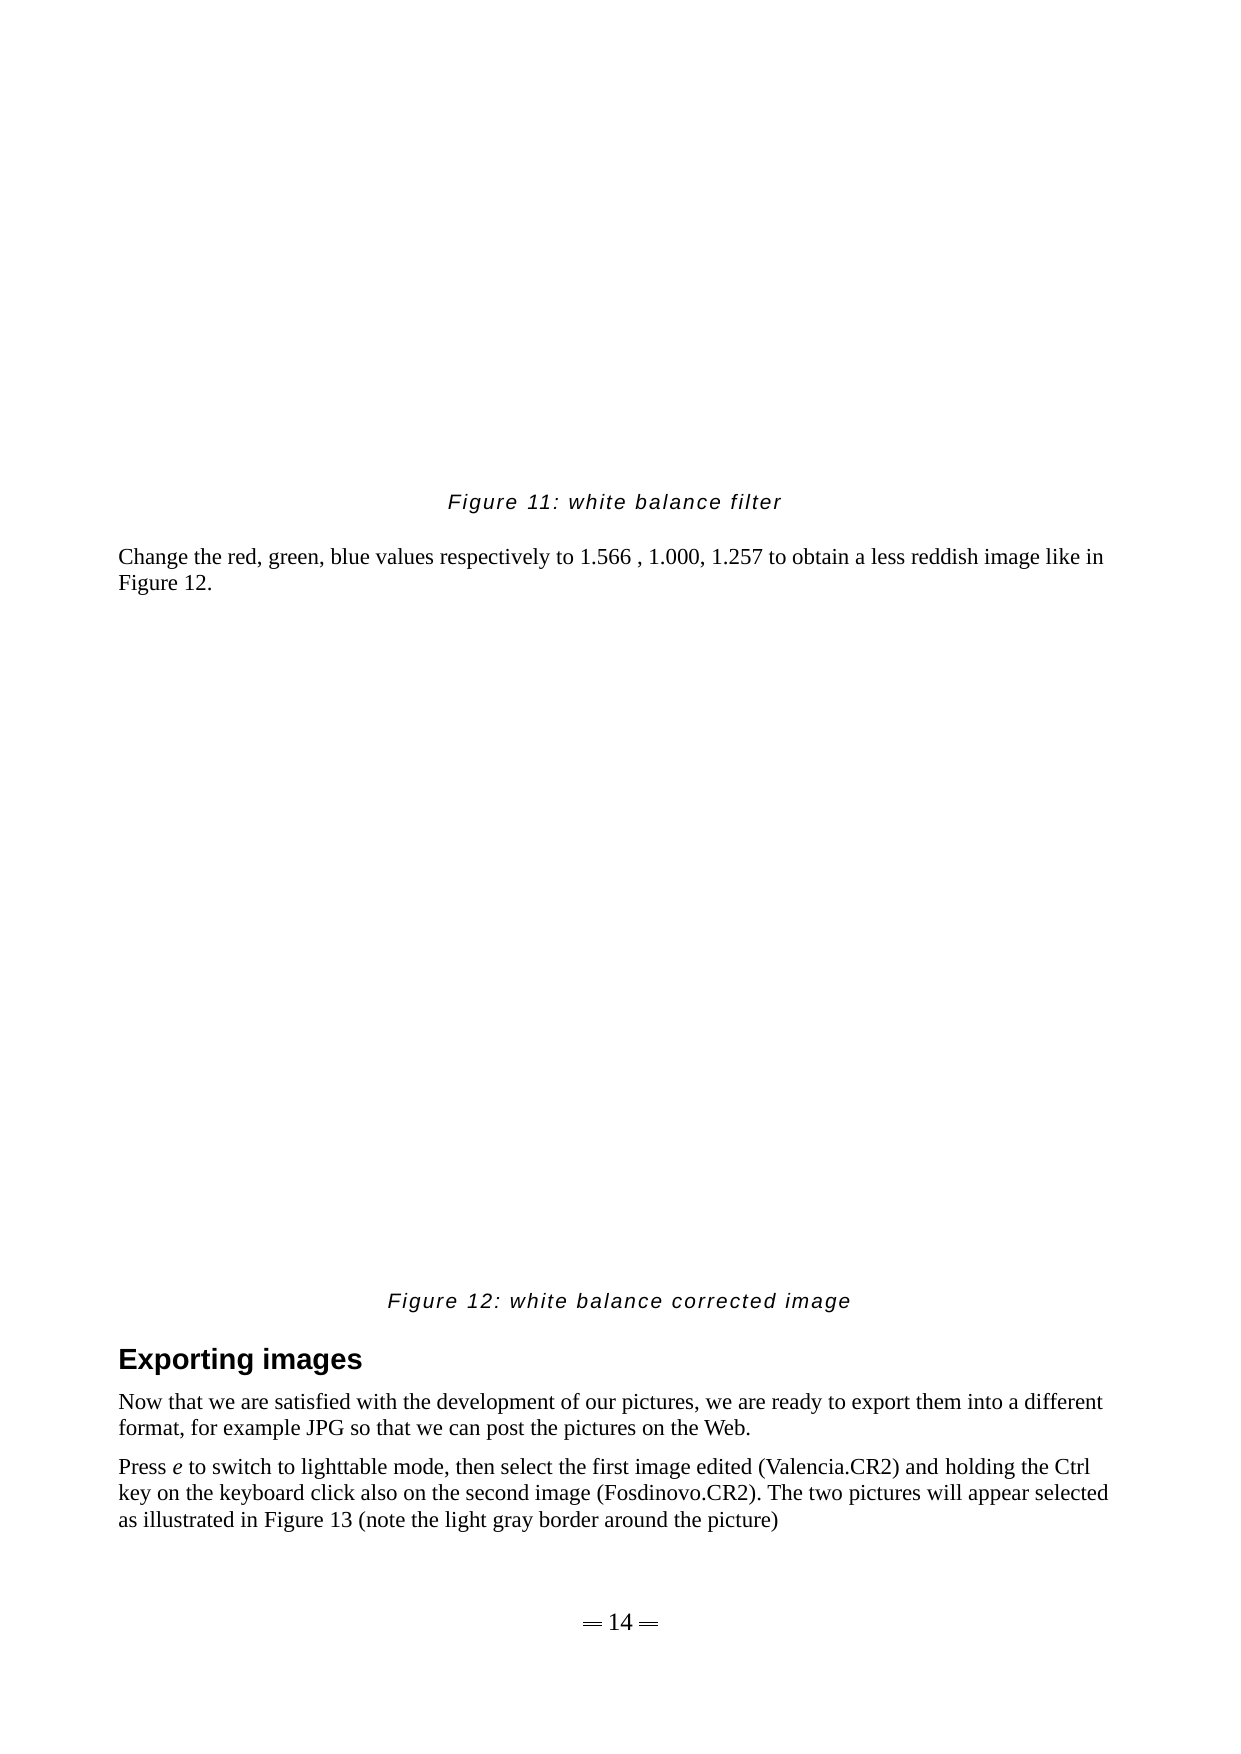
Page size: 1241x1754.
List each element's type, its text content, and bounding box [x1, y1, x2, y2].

text Figure 12: white balance corrected image [118, 620, 1122, 1313]
subtitle [118, 608, 1122, 620]
subtitle Exporting images [118, 1313, 1122, 1376]
text Figure 11: white balance filter [389, 137, 841, 514]
text Press e to switch to lighttable mode, then select the first image edited (Valencia.CR2) and holding the Ctrl key on the keyboard click also on the second image (Fosdinovo.CR2). The two pictures will appear selected as illustrated in Figure 13 (note the light gray border around the picture) [118, 1453, 1122, 1532]
text Now that we are satisfied with the development of our pictures, we are ready to export them into a different format, for example JPG so that we can post the pictures on the Web. [118, 1388, 1122, 1440]
text Change the red, green, blue values respectively to 1.566 , 1.000, 1.257 to obtain a less reddish image like in Figure 12. [118, 118, 1122, 596]
